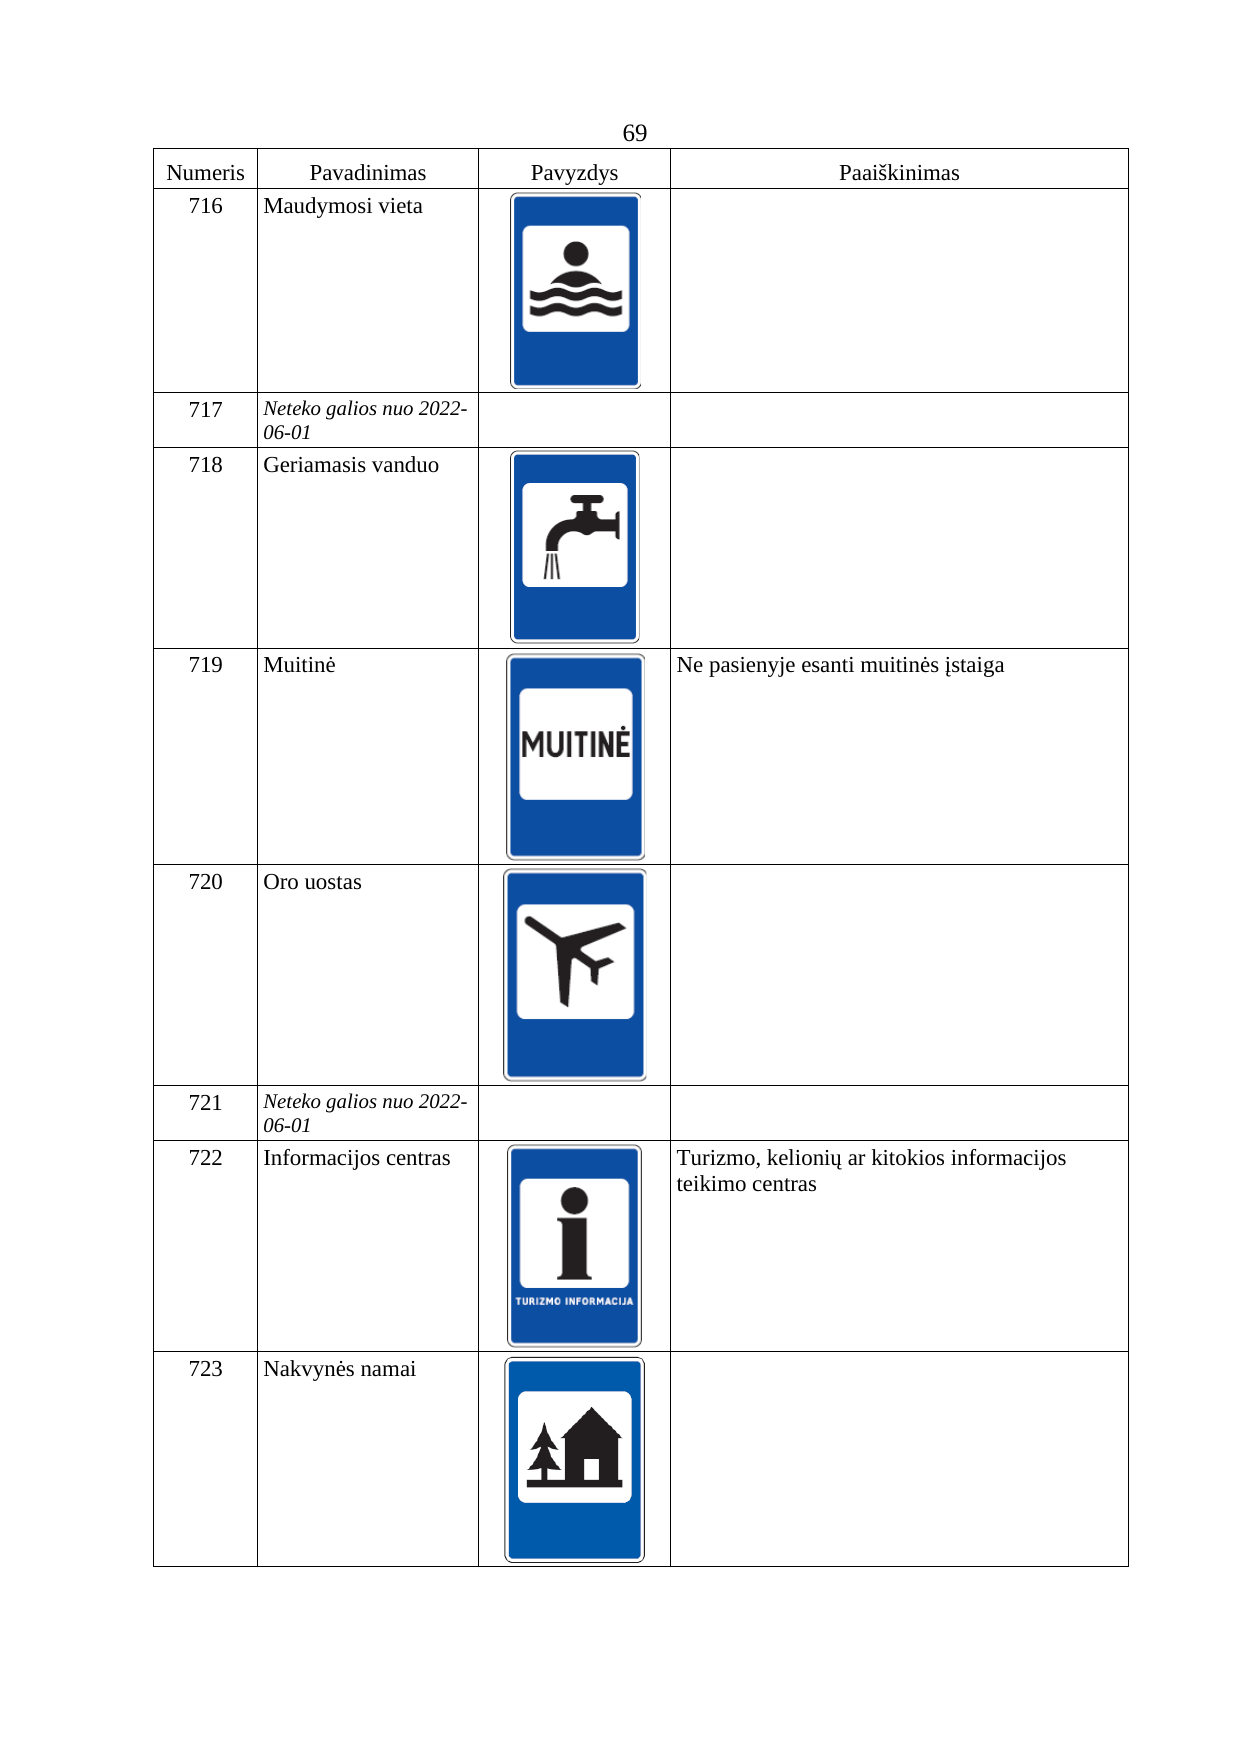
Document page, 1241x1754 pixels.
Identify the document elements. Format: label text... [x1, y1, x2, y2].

table_cell 722 [154, 1141, 257, 1351]
table_cell Oro uostas [258, 865, 478, 1085]
table_cell Muitinė [258, 649, 478, 864]
table_cell Neteko galios nuo 2022-06-01 [258, 393, 478, 447]
table_cell [671, 1352, 1128, 1566]
table_cell 720 [154, 865, 257, 1085]
table_cell [479, 393, 670, 447]
table_cell 719 [154, 649, 257, 864]
table_cell [671, 393, 1128, 447]
table_header Paaiškinimas [671, 149, 1128, 188]
table_cell Turizmo, kelionių ar kitokios informacijos teikimo centras [671, 1141, 1128, 1351]
table_cell [479, 448, 670, 647]
table_cell 716 [154, 189, 257, 392]
table_cell Neteko galios nuo 2022-06-01 [258, 1086, 478, 1140]
table_cell Ne pasienyje esanti muitinės įstaiga [671, 649, 1128, 864]
table_cell Informacijos centras [258, 1141, 478, 1351]
table_header Pavyzdys [479, 149, 670, 188]
table_cell Maudymosi vieta [258, 189, 478, 392]
table_cell [479, 1352, 670, 1566]
table_cell Nakvynės namai [258, 1352, 478, 1566]
table_cell [479, 865, 670, 1085]
table_cell 721 [154, 1086, 257, 1140]
table_cell [479, 1086, 670, 1140]
table_cell 718 [154, 448, 257, 647]
table_cell [479, 649, 670, 864]
table_cell 717 [154, 393, 257, 447]
table_cell [479, 1141, 670, 1351]
table_cell [671, 448, 1128, 647]
table_cell [671, 189, 1128, 392]
table_cell Geriamasis vanduo [258, 448, 478, 647]
table_cell [671, 1086, 1128, 1140]
table_header Pavadinimas [258, 149, 478, 188]
table_cell 723 [154, 1352, 257, 1566]
table_cell [671, 865, 1128, 1085]
table_header Numeris [154, 149, 257, 188]
table_cell [479, 189, 670, 392]
